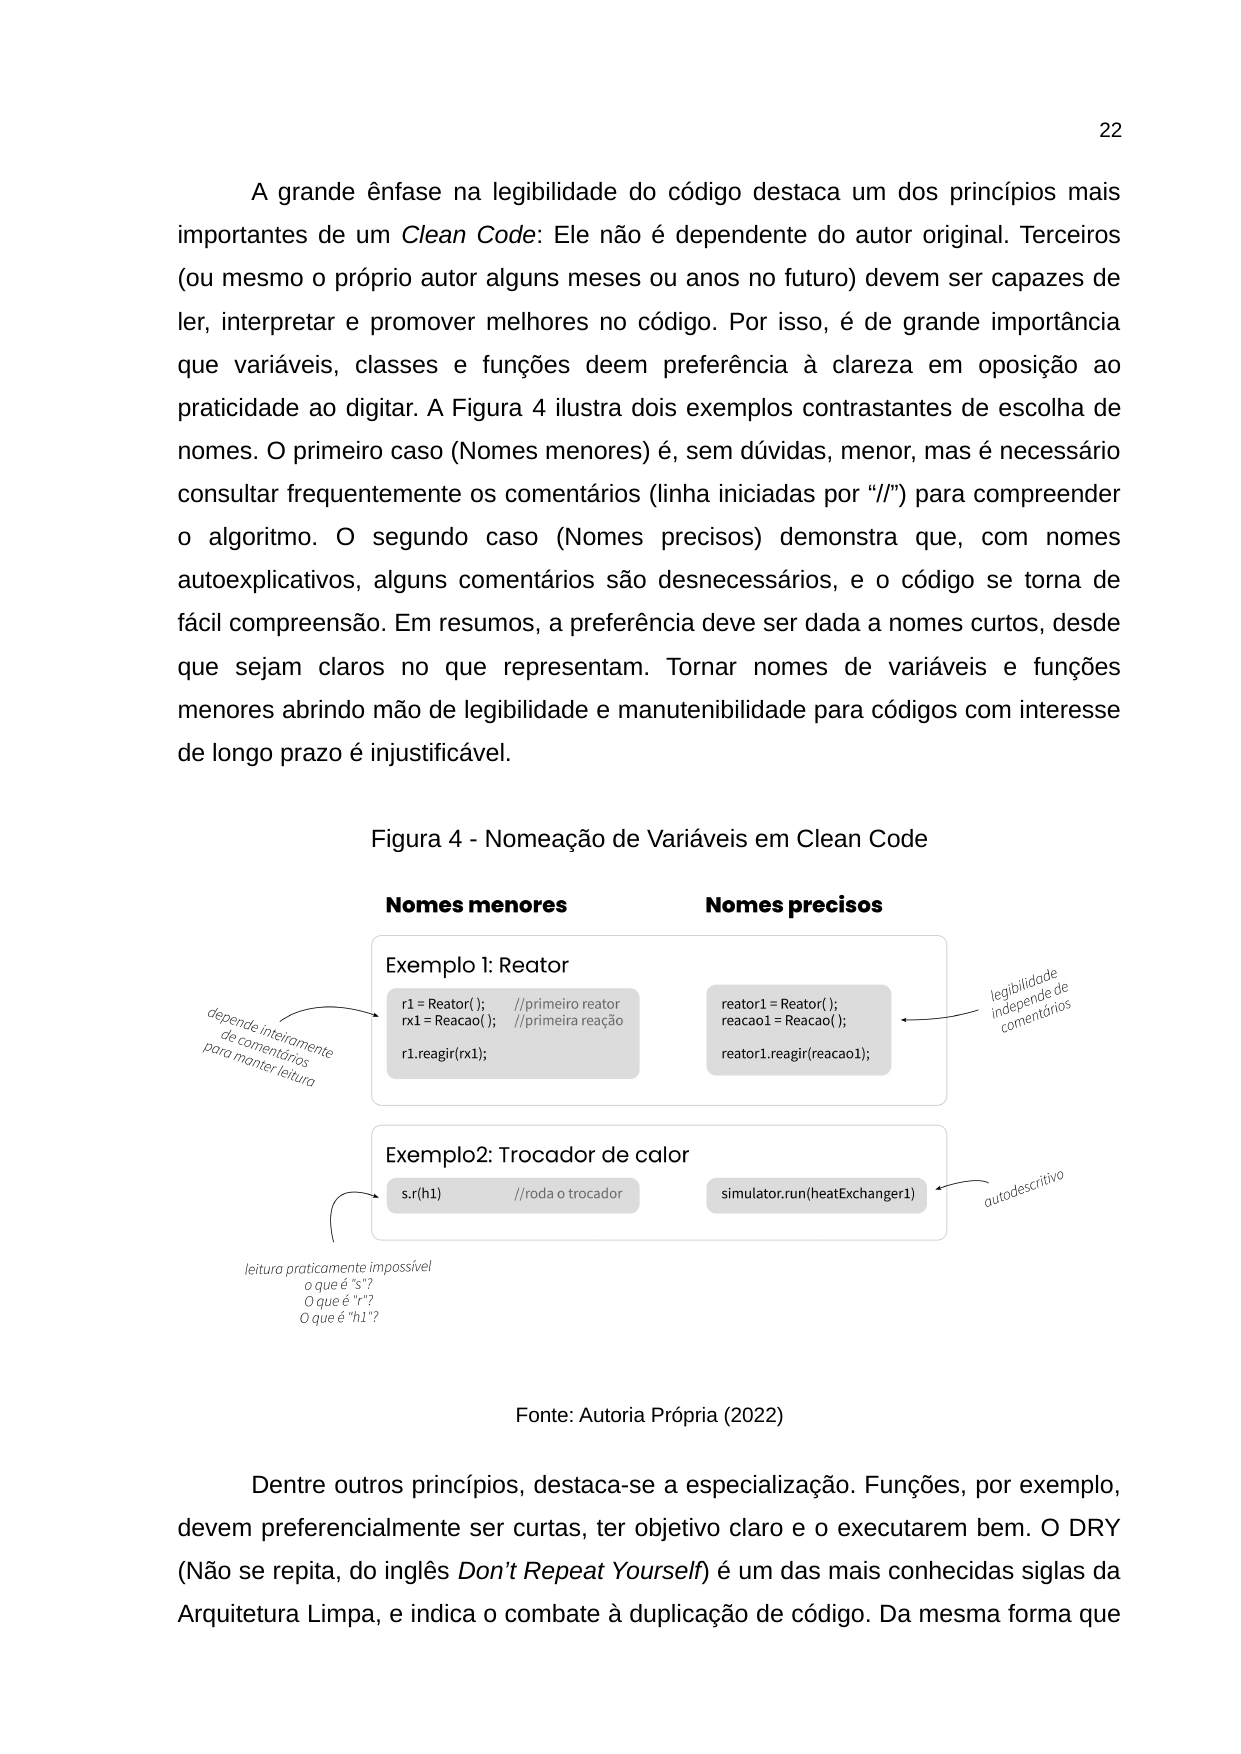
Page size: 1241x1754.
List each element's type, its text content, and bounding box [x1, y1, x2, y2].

text A grande ênfase na legibilidade do código destaca um dos princípios mais importantes de um Clean Code: Ele não é dependente do autor original. Terceiros (ou mesmo o próprio autor alguns meses ou anos no futuro) devem ser capazes de ler, interpretar e promover melhores no código. Por isso, é de grande importância que variáveis, classes e funções deem preferência à clareza em oposição ao praticidade ao digitar. A Figura 4 ilustra dois exemplos contrastantes de escolha de nomes. O primeiro caso (Nomes menores) é, sem dúvidas, menor, mas é necessário consultar frequentemente os comentários (linha iniciadas por “//”) para compreender o algoritmo. O segundo caso (Nomes precisos) demonstra que, com nomes autoexplicativos, alguns comentários são desnecessários, e o código se torna de fácil compreensão. Em resumos, a preferência deve ser dada a nomes curtos, desde que sejam claros no que representam. Tornar nomes de variáveis e funções menores abrindo mão de legibilidade e manutenibilidade para códigos com interesse de longo prazo é injustificável. [177, 177, 1122, 766]
text Fonte: Autoria Própria (2022) [177, 1402, 1122, 1426]
text Dentre outros princípios, destaca-se a especialização. Funções, por exemplo, devem preferencialmente ser curtas, ter objetivo claro e o executarem bem. O DRY (Não se repita, do inglês Don’t Repeat Yourself) é um das mais conhecidas siglas da Arquitetura Limpa, e indica o combate à duplicação de código. Da mesma forma que [177, 1469, 1122, 1628]
text Figura 4 - Nomeação de Variáveis em Clean Code [177, 824, 1122, 852]
picture [177, 852, 1123, 1374]
